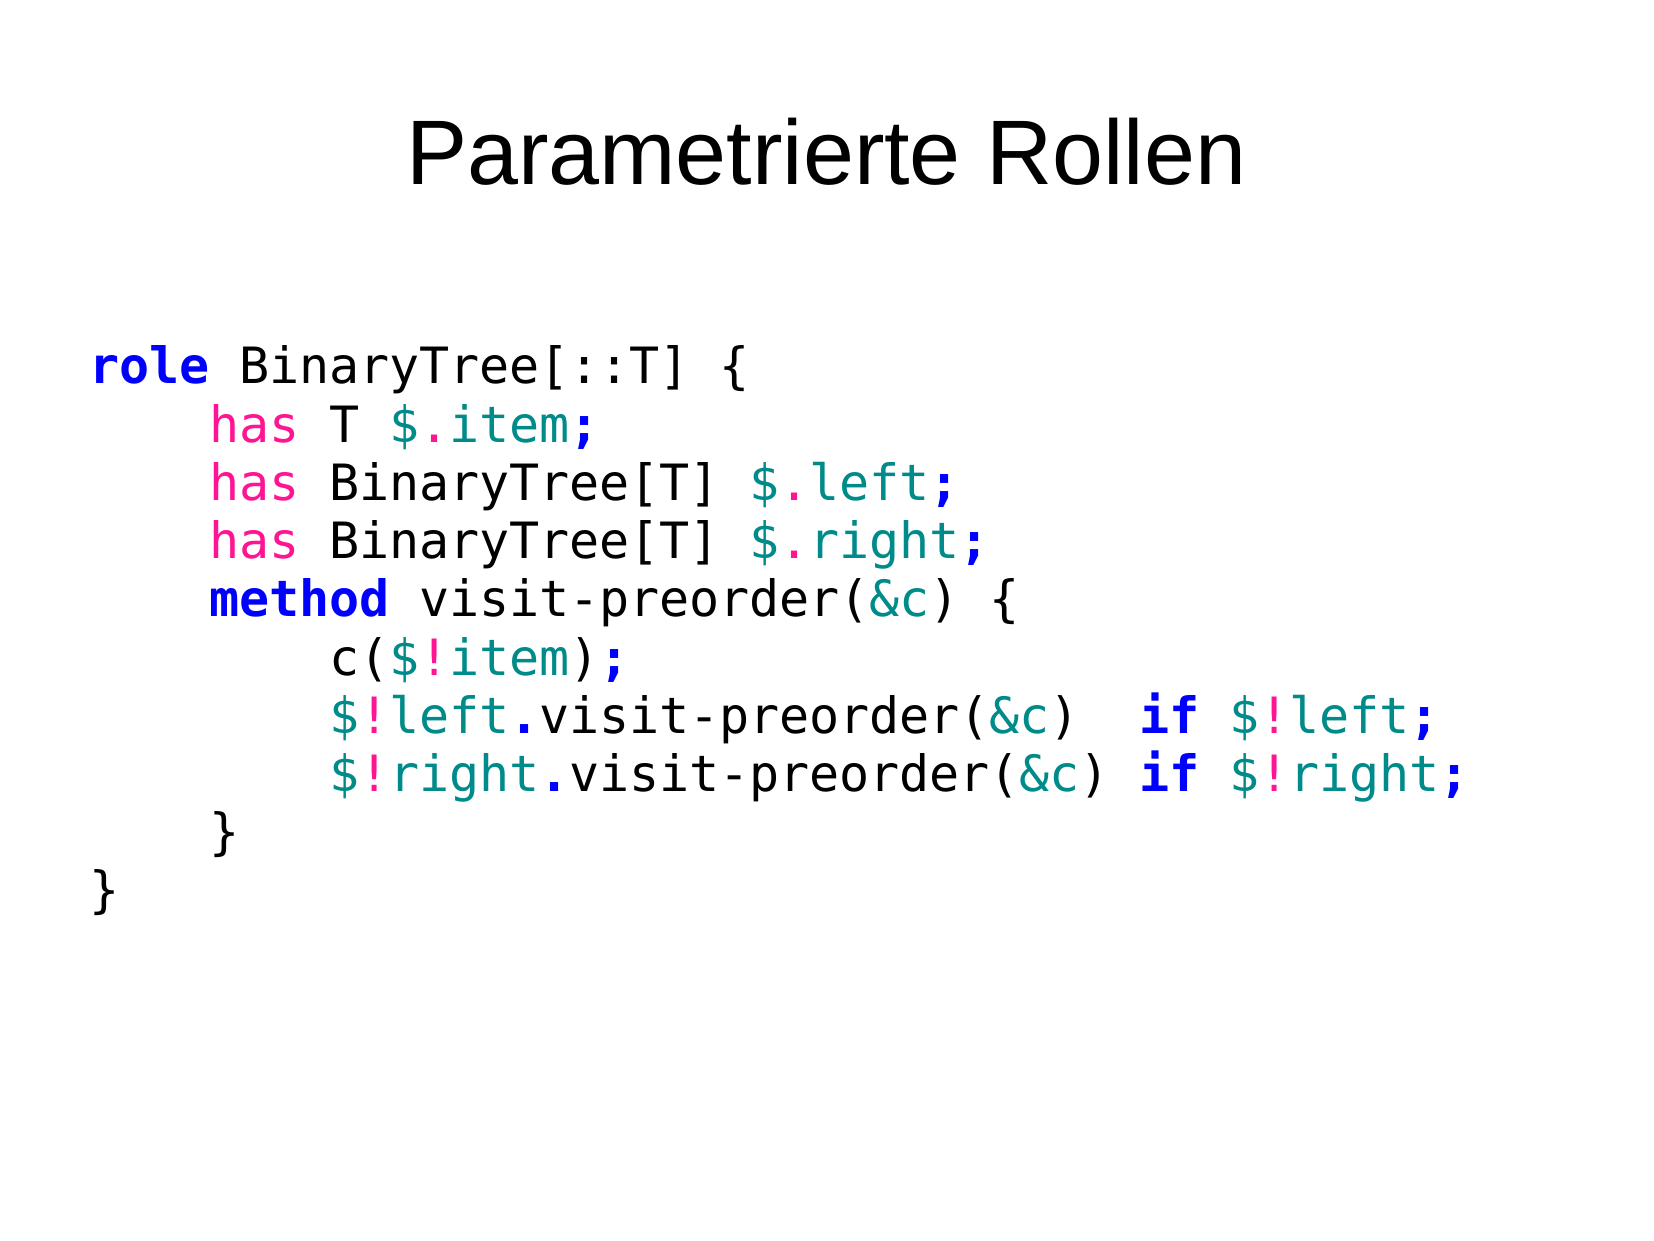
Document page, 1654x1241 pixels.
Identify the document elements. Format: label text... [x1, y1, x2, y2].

title Parametrierte Rollen [82, 49, 1571, 257]
text_box role BinaryTree[::T] { has T $.item; has BinaryTree[T] $.left; has BinaryTree[T] $.right; method visit-preorder(&c) { c($!item); $!left.visit-preorder(&c) if $!left; $!right.visit-preorder(&c) if $!right; } } [75, 330, 1546, 928]
